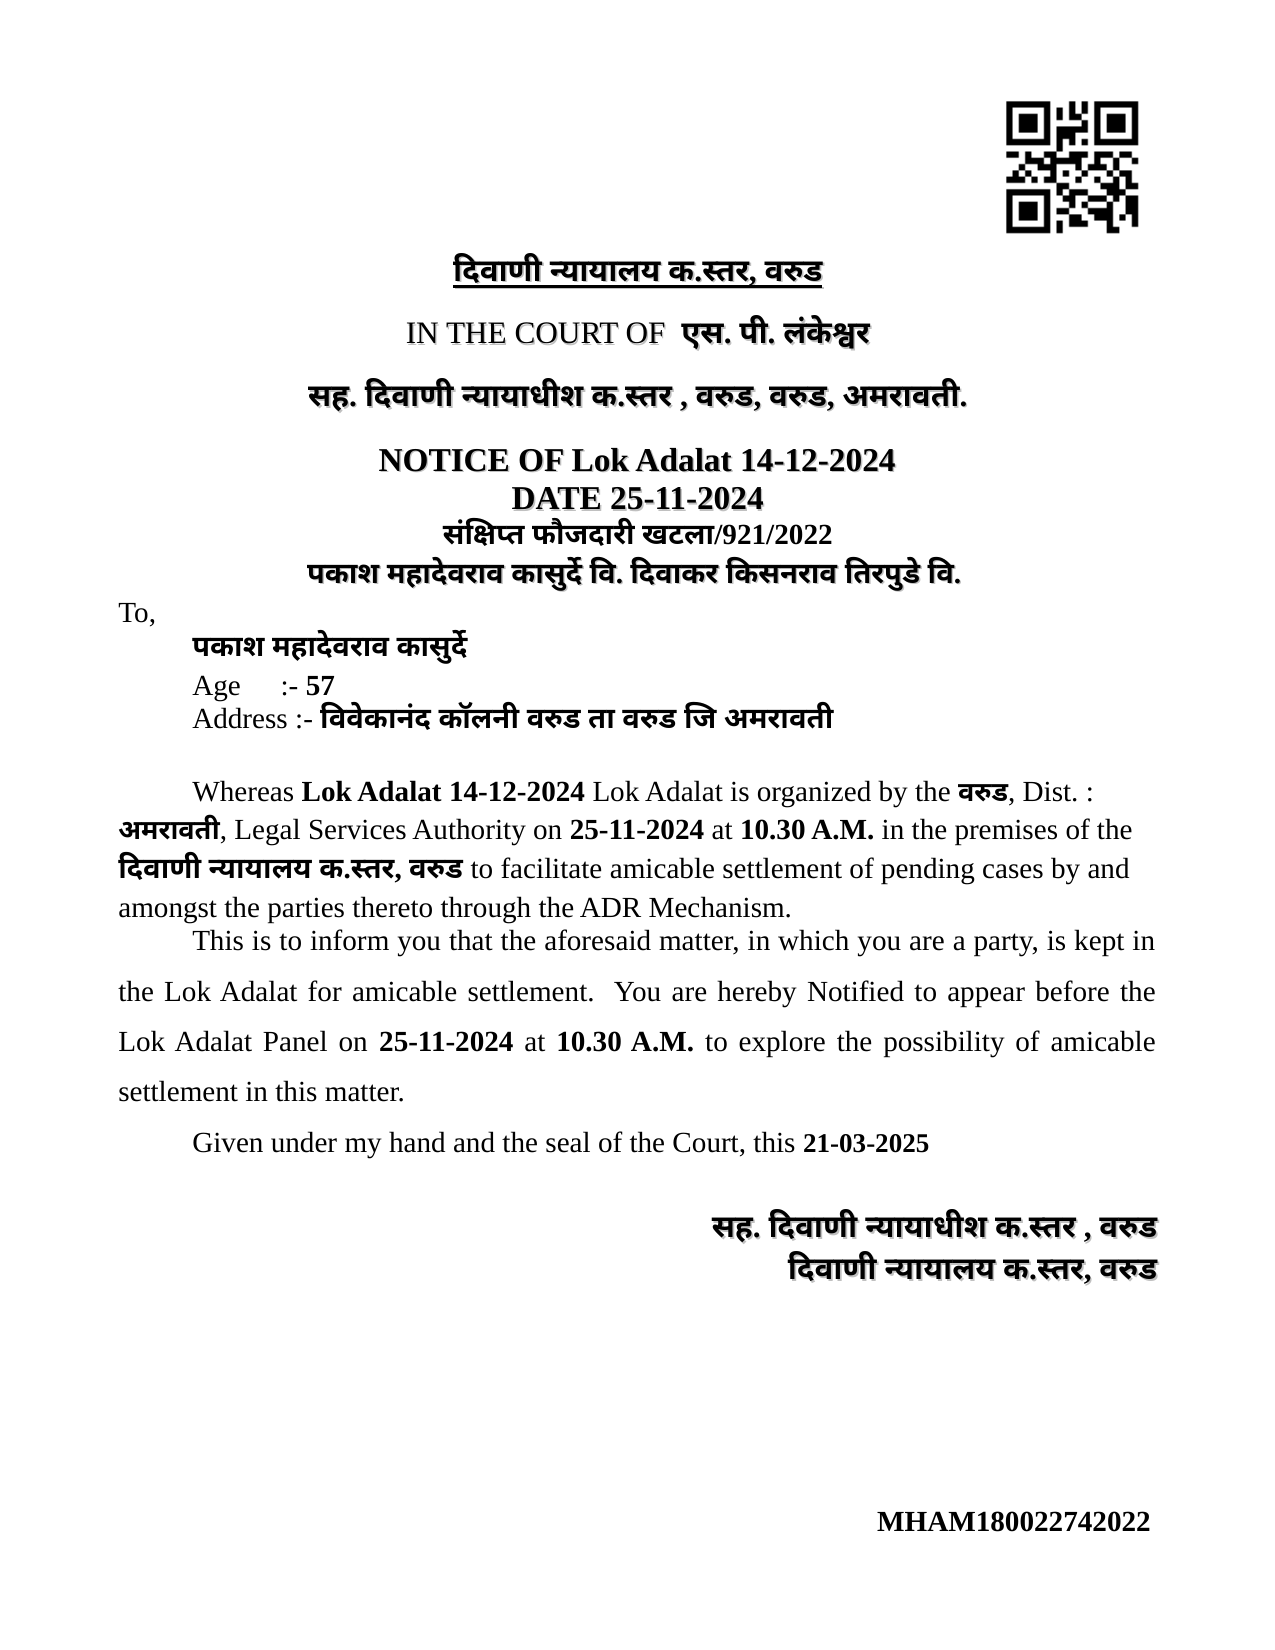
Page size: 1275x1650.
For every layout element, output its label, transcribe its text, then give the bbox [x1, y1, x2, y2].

table_cell [864, 85, 1156, 252]
text Address :- विवेकानंद कॉलनी वरुड ता वरुड जि अमरावती [118, 701, 1157, 741]
text This is to inform you that the aforesaid matter, in which you are a party, is kept in the Lok Adalat for amicable settlement. You are hereby Notified to appear before the Lok Adalat Panel on 25-11-2024 at 10.30 A.M. to explore the possibility of amicable settlement in this matter. [118, 923, 1157, 1108]
text To, [118, 595, 1157, 629]
text पकाश महादेवराव कासुर्दे वि. दिवाकर किसनराव तिरपुडे वि. [118, 556, 1157, 595]
text Given under my hand and the seal of the Court, this 21-03-2025 [118, 1125, 1157, 1158]
text पकाश महादेवराव कासुर्दे [118, 629, 1157, 668]
text IN THE COURT OF एस. पी. लंकेश्वर [118, 314, 1157, 356]
text Whereas Lok Adalat 14-12-2024 Lok Adalat is organized by the वरुड, Dist. : अमरावती, Legal Services Authority on 25-11-2024 at 10.30 A.M. in the premises of the दिवाणी न्यायालय क.स्तर, वरुड to facilitate amicable settlement of pending cases by and amongst the parties thereto through the ADR Mechanism. [118, 774, 1157, 923]
text सह. दिवाणी न्यायाधीश क.स्तर , वरुड [118, 1209, 1157, 1251]
text DATE 25-11-2024 [118, 478, 1157, 517]
text दिवाणी न्यायालय क.स्तर, वरुड [118, 252, 1157, 294]
table_header MHAM180022742022 [864, 1499, 1156, 1543]
picture [994, 89, 1151, 246]
text सह. दिवाणी न्यायाधीश क.स्तर , वरुड, वरुड, अमरावती. [118, 377, 1157, 419]
text दिवाणी न्यायालय क.स्तर, वरुड [118, 1251, 1157, 1292]
text Age :- 57 [118, 668, 1157, 701]
text NOTICE OF Lok Adalat 14-12-2024 [118, 440, 1157, 478]
text संक्षिप्त फौजदारी खटला/921/2022 [118, 517, 1157, 556]
